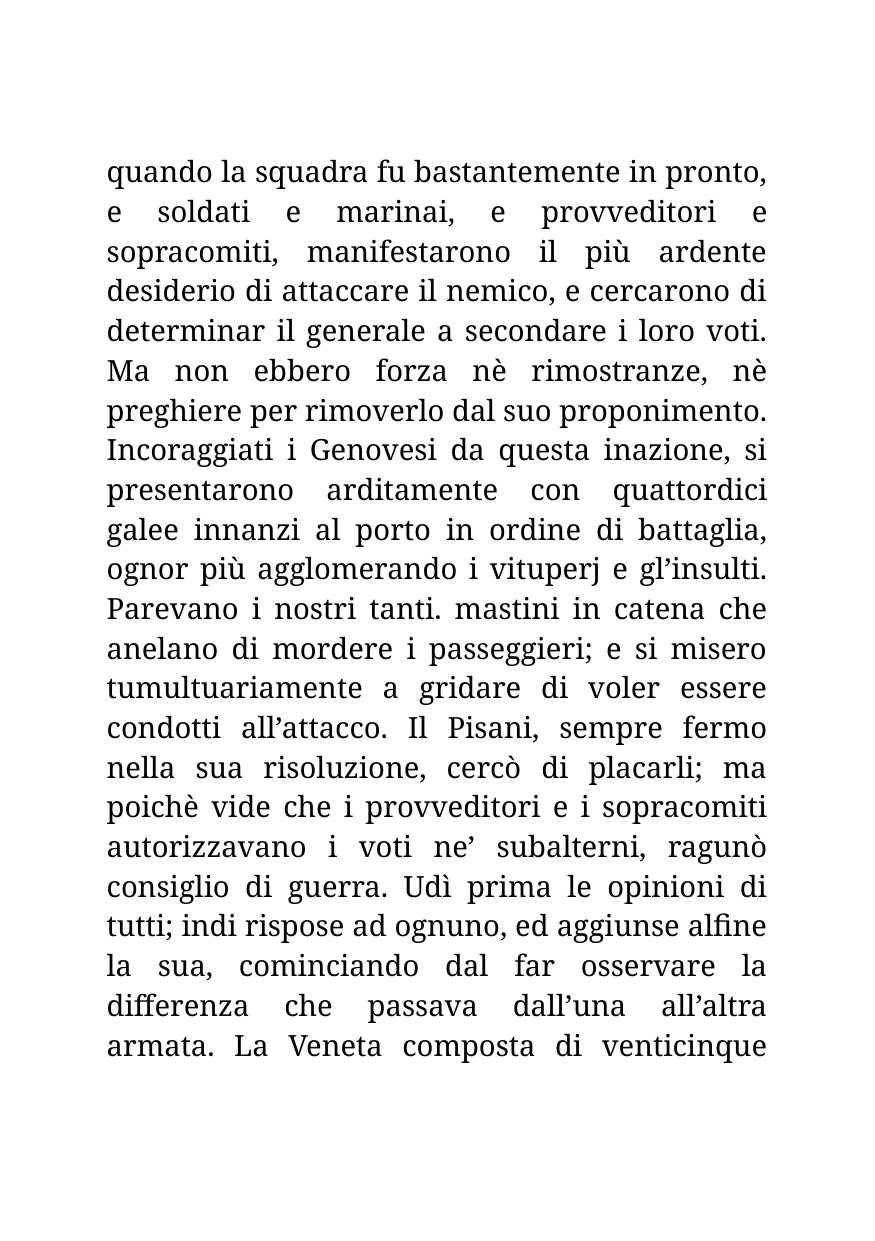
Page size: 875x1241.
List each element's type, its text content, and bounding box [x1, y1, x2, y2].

text quando la squadra fu bastantemente in pronto, e soldati e marinai, e provveditori e sopracomiti, manifestarono il più ardente desiderio di attaccare il nemico, e cercarono di determinar il generale a secondare i loro voti. Ma non ebbero forza nè rimostranze, nè preghiere per rimoverlo dal suo proponimento. Incoraggiati i Genovesi da questa inazione, si presentarono arditamente con quattordici galee innanzi al porto in ordine di battaglia, ognor più agglomerando i vituperj e gl’insulti. Parevano i nostri tanti. mastini in catena che anelano di mordere i passeggieri; e si misero tumultuariamente a gridare di voler essere condotti all’attacco. Il Pisani, sempre fermo nella sua risoluzione, cercò di placarli; ma poichè vide che i provveditori e i sopracomiti autorizzavano i voti ne’ subalterni, ragunò consiglio di guerra. Udì prima le opinioni di tutti; indi rispose ad ognuno, ed aggiunse alfine la sua, cominciando dal far osservare la differenza che passava dall’una all’altra armata. La Veneta composta di venticinque [106, 152, 768, 1064]
